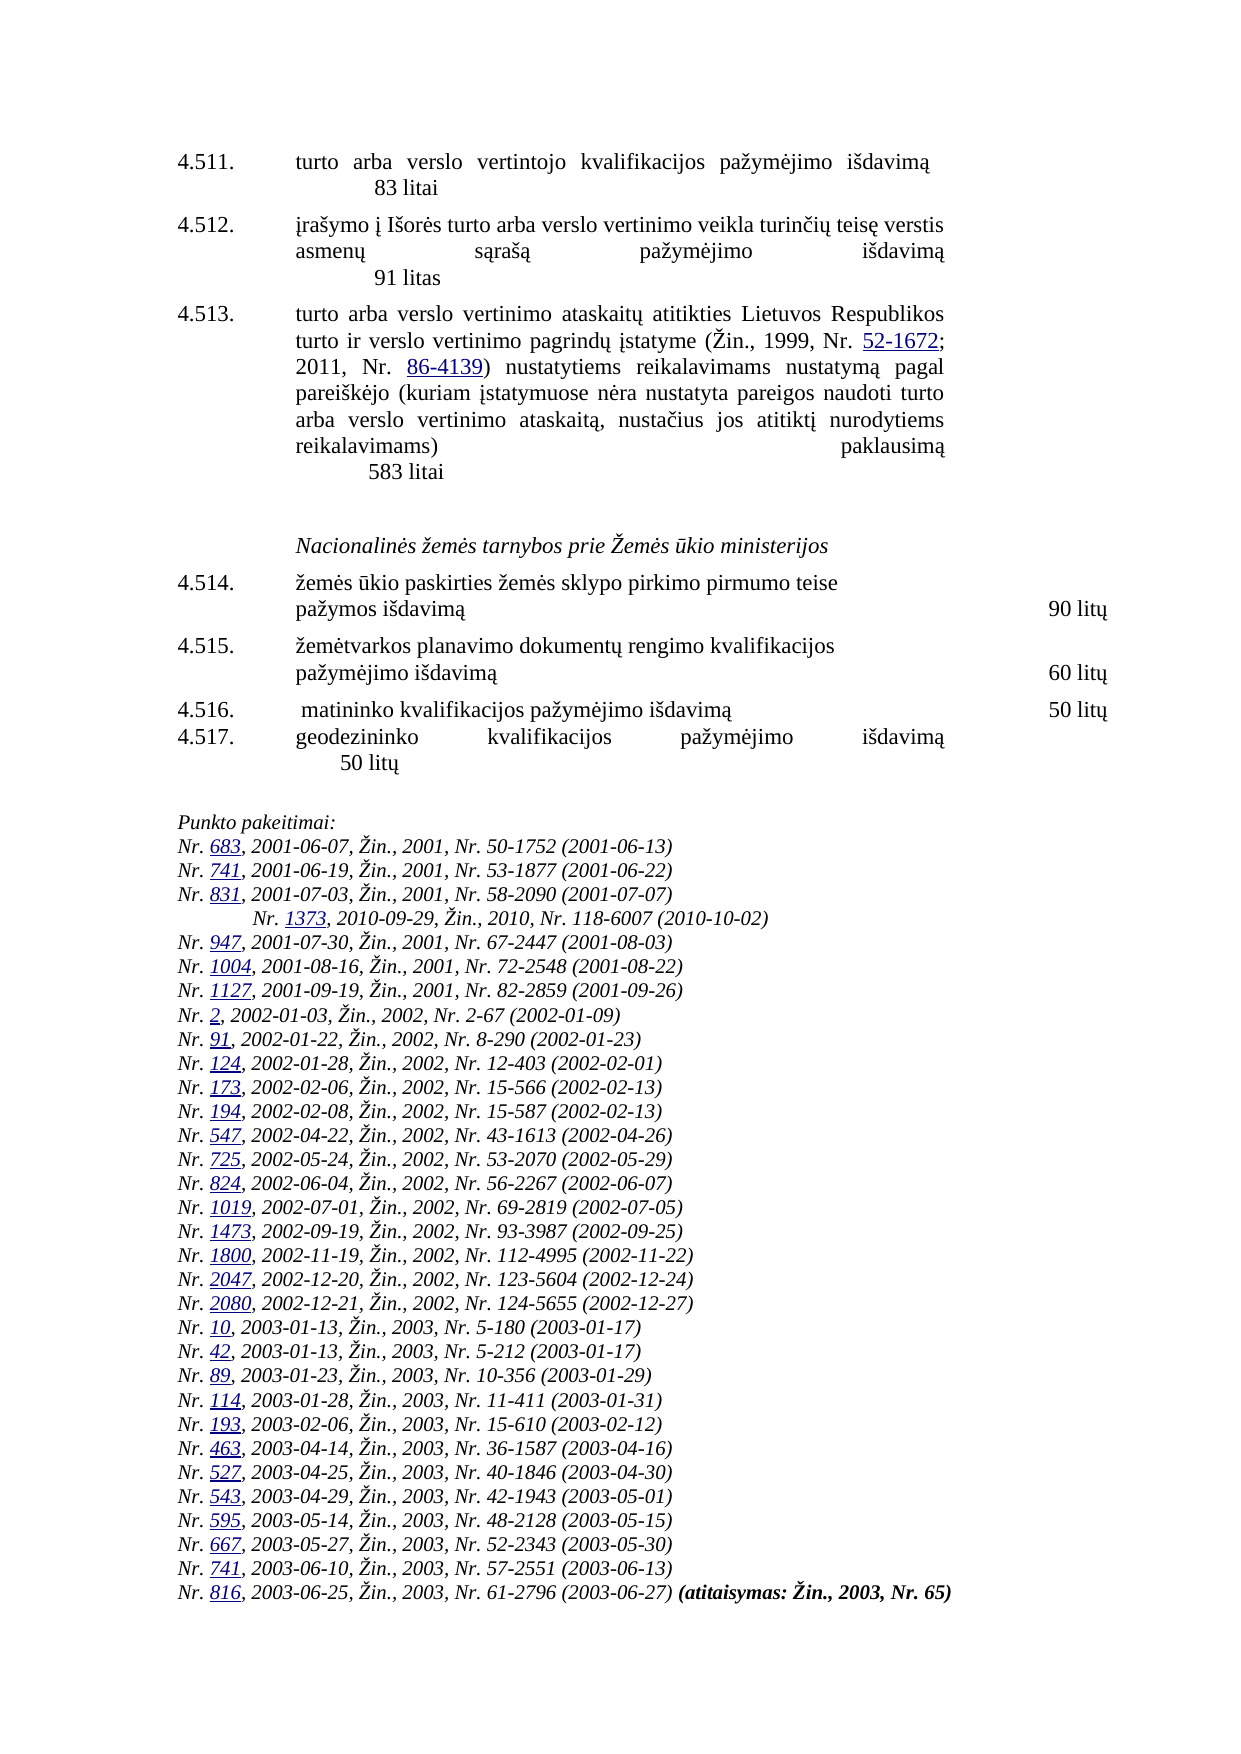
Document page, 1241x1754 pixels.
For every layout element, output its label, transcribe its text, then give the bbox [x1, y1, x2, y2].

text Nr. 91, 2002-01-22, Žin., 2002, Nr. 8-290 (2002-01-23) [177, 1027, 1122, 1051]
text Nr. 2080, 2002-12-21, Žin., 2002, Nr. 124-5655 (2002-12-27) [177, 1291, 1122, 1315]
text pažymėjimo išdavimą 60 litų [295, 659, 1122, 685]
text Nr. 1473, 2002-09-19, Žin., 2002, Nr. 93-3987 (2002-09-25) [177, 1219, 1122, 1243]
text 4.517. geodezininko kvalifikacijos pažymėjimo išdavimą 50 litų [177, 723, 945, 776]
text Nr. 193, 2003-02-06, Žin., 2003, Nr. 15-610 (2003-02-12) [177, 1412, 1122, 1436]
text Nr. 1800, 2002-11-19, Žin., 2002, Nr. 112-4995 (2002-11-22) [177, 1243, 1122, 1267]
text Nr. 947, 2001-07-30, Žin., 2001, Nr. 67-2447 (2001-08-03) [177, 930, 1122, 954]
text Nr. 667, 2003-05-27, Žin., 2003, Nr. 52-2343 (2003-05-30) [177, 1532, 1122, 1556]
text Nr. 1127, 2001-09-19, Žin., 2001, Nr. 82-2859 (2001-09-26) [177, 978, 1122, 1002]
text Nr. 1004, 2001-08-16, Žin., 2001, Nr. 72-2548 (2001-08-22) [177, 954, 1122, 978]
text Nr. 725, 2002-05-24, Žin., 2002, Nr. 53-2070 (2002-05-29) [177, 1147, 1122, 1171]
text Nr. 1373, 2010-09-29, Žin., 2010, Nr. 118-6007 (2010-10-02) [252, 906, 1122, 930]
text Nr. 10, 2003-01-13, Žin., 2003, Nr. 5-180 (2003-01-17) [177, 1315, 1122, 1339]
text Nr. 1019, 2002-07-01, Žin., 2002, Nr. 69-2819 (2002-07-05) [177, 1195, 1122, 1219]
text Nr. 114, 2003-01-28, Žin., 2003, Nr. 11-411 (2003-01-31) [177, 1387, 1122, 1412]
text Nr. 741, 2003-06-10, Žin., 2003, Nr. 57-2551 (2003-06-13) [177, 1556, 1122, 1580]
text Nr. 741, 2001-06-19, Žin., 2001, Nr. 53-1877 (2001-06-22) [177, 858, 1122, 882]
text Nr. 543, 2003-04-29, Žin., 2003, Nr. 42-1943 (2003-05-01) [177, 1484, 1122, 1508]
text 4.515. žemėtvarkos planavimo dokumentų rengimo kvalifikacijos [177, 621, 1122, 659]
text Nr. 124, 2002-01-28, Žin., 2002, Nr. 12-403 (2002-02-01) [177, 1051, 1122, 1075]
text pažymos išdavimą 90 litų [295, 595, 1122, 621]
text Nr. 89, 2003-01-23, Žin., 2003, Nr. 10-356 (2003-01-29) [177, 1363, 1122, 1387]
text 4.512. įrašymo į Išorės turto arba verslo vertinimo veikla turinčių teisę verstis asmenų sąrašą pažymėjimo išdavimą 91 litas [177, 211, 945, 290]
text 4.514. žemės ūkio paskirties žemės sklypo pirkimo pirmumo teise [177, 569, 1122, 595]
text Nr. 683, 2001-06-07, Žin., 2001, Nr. 50-1752 (2001-06-13) [177, 834, 1122, 858]
text Nr. 2, 2002-01-03, Žin., 2002, Nr. 2-67 (2002-01-09) [177, 1002, 1122, 1027]
text Nr. 831, 2001-07-03, Žin., 2001, Nr. 58-2090 (2001-07-07) [177, 882, 1122, 906]
text Nr. 194, 2002-02-08, Žin., 2002, Nr. 15-587 (2002-02-13) [177, 1099, 1122, 1123]
text Nr. 463, 2003-04-14, Žin., 2003, Nr. 36-1587 (2003-04-16) [177, 1436, 1122, 1460]
text 4.516. matininko kvalifikacijos pažymėjimo išdavimą 50 litų [177, 685, 1122, 723]
text Nr. 173, 2002-02-06, Žin., 2002, Nr. 15-566 (2002-02-13) [177, 1075, 1122, 1099]
text Nr. 816, 2003-06-25, Žin., 2003, Nr. 61-2796 (2003-06-27) (atitaisymas: Žin., 2003, Nr. 65) [177, 1580, 1122, 1604]
text 4.513. turto arba verslo vertinimo ataskaitų atitikties Lietuvos Respublikos turto ir verslo vertinimo pagrindų įstatyme (Žin., 1999, Nr. 52-1672; 2011, Nr. 86-4139) nustatytiems reikalavimams nustatymą pagal pareiškėjo (kuriam įstatymuose nėra nustatyta pareigos naudoti turto arba verslo vertinimo ataskaitą, nustačius jos atitiktį nurodytiems reikalavimams) paklausimą 583 litai [177, 300, 945, 485]
text 4.511. turto arba verslo vertintojo kvalifikacijos pažymėjimo išdavimą 83 litai [177, 148, 945, 200]
text Nr. 2047, 2002-12-20, Žin., 2002, Nr. 123-5604 (2002-12-24) [177, 1267, 1122, 1291]
text Nacionalinės žemės tarnybos prie Žemės ūkio ministerijos [295, 532, 945, 558]
text Nr. 824, 2002-06-04, Žin., 2002, Nr. 56-2267 (2002-06-07) [177, 1171, 1122, 1195]
text Nr. 527, 2003-04-25, Žin., 2003, Nr. 40-1846 (2003-04-30) [177, 1460, 1122, 1484]
text Nr. 42, 2003-01-13, Žin., 2003, Nr. 5-212 (2003-01-17) [177, 1339, 1122, 1363]
text Nr. 547, 2002-04-22, Žin., 2002, Nr. 43-1613 (2002-04-26) [177, 1123, 1122, 1147]
text Punkto pakeitimai: [177, 810, 1122, 834]
text Nr. 595, 2003-05-14, Žin., 2003, Nr. 48-2128 (2003-05-15) [177, 1508, 1122, 1532]
